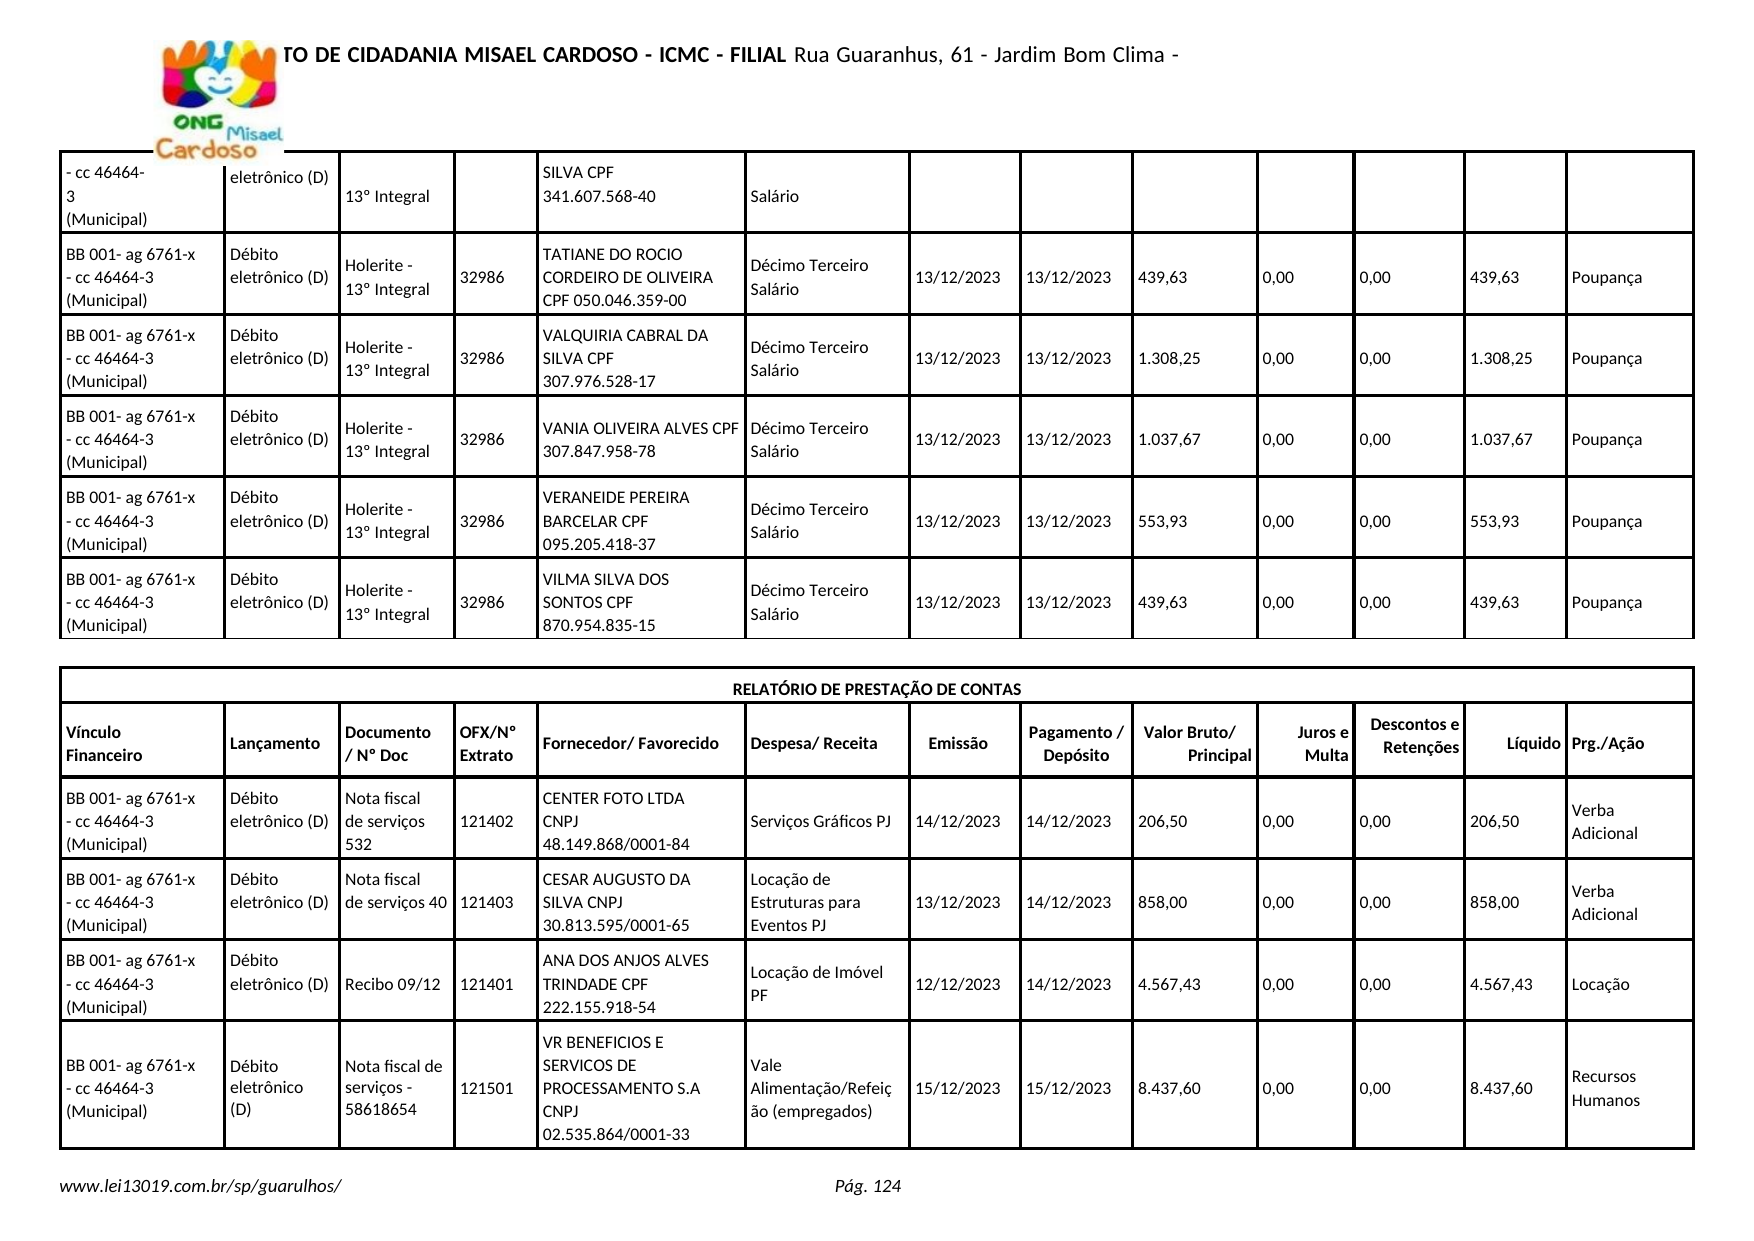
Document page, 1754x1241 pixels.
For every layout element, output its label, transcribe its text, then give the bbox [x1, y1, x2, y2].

table_cell CENTER FOTO LTDA CNPJ 48.149.868/0001-84 [539, 779, 744, 857]
table_cell 121501 [456, 1022, 536, 1147]
table_cell 439,63 [1466, 559, 1565, 637]
table_cell 0,00 [1356, 860, 1463, 938]
table_cell 0,00 [1356, 316, 1463, 394]
table_cell 32986 [456, 234, 536, 312]
table_cell [1466, 153, 1565, 231]
table_cell 14/12/2023 [1022, 779, 1131, 857]
table_cell Vale Alimentação/Refeiç ão (empregados) [747, 1022, 908, 1147]
table_cell 13/12/2023 [911, 397, 1019, 475]
table_cell Débito eletrônico (D) [226, 941, 338, 1019]
table_cell Poupança [1568, 559, 1692, 637]
table_cell Décimo Terceiro Salário [747, 559, 908, 637]
table_cell 858,00 [1134, 860, 1256, 938]
table_cell Poupança [1568, 478, 1692, 556]
table_cell BB 001- ag 6761-x - cc 46464-3 (Municipal) [62, 316, 223, 394]
table_cell 13/12/2023 [1022, 559, 1131, 637]
table_cell 0,00 [1259, 234, 1352, 312]
table_cell Pagamento / Depósito [1022, 704, 1131, 775]
table_cell Salário [747, 153, 908, 231]
table_cell Décimo Terceiro Salário [747, 234, 908, 312]
table_cell 13/12/2023 [1022, 478, 1131, 556]
table_cell 14/12/2023 [1022, 860, 1131, 938]
table_cell Holerite - 13º Integral [341, 316, 453, 394]
table_cell VANIA OLIVEIRA ALVES CPF 307.847.958-78 [539, 397, 744, 475]
table_cell 15/12/2023 [1022, 1022, 1131, 1147]
table_cell 1.037,67 [1134, 397, 1256, 475]
table_cell Débito eletrônico (D) [226, 559, 338, 637]
table_cell TATIANE DO ROCIO CORDEIRO DE OLIVEIRA CPF 050.046.359-00 [539, 234, 744, 312]
table_cell 0,00 [1356, 234, 1463, 312]
table_cell 13/12/2023 [911, 860, 1019, 938]
table_cell Fornecedor/ Favorecido [539, 704, 744, 775]
table_cell 1.308,25 [1466, 316, 1565, 394]
table_cell BB 001- ag 6761-x - cc 46464-3 (Municipal) [62, 941, 223, 1019]
table_cell Débito eletrônico (D) [226, 478, 338, 556]
table_cell Juros e Multa [1259, 704, 1352, 775]
table_cell eletrônico (D) [226, 153, 338, 231]
table_cell Holerite - 13º Integral [341, 559, 453, 637]
table_cell BB 001- ag 6761-x - cc 46464-3 (Municipal) [62, 1022, 223, 1147]
table_cell Locação de Imóvel PF [747, 941, 908, 1019]
table_cell 13/12/2023 [1022, 316, 1131, 394]
table_cell Poupança [1568, 234, 1692, 312]
table_cell Documento / Nº Doc [341, 704, 453, 775]
table_cell 13/12/2023 [911, 316, 1019, 394]
table_cell 0,00 [1259, 559, 1352, 637]
table_cell Recibo 09/12 [341, 941, 453, 1019]
table_cell Nota fiscal de serviços 532 [341, 779, 453, 857]
table_cell Débito eletrônico (D) [226, 316, 338, 394]
table_cell 4.567,43 [1466, 941, 1565, 1019]
table_cell 0,00 [1356, 478, 1463, 556]
table_cell 32986 [456, 478, 536, 556]
table_cell BB 001- ag 6761-x - cc 46464-3 (Municipal) [62, 234, 223, 312]
table_cell ANA DOS ANJOS ALVES TRINDADE CPF 222.155.918-54 [539, 941, 744, 1019]
table_cell 439,63 [1134, 559, 1256, 637]
table_cell 0,00 [1259, 316, 1352, 394]
table_cell 0,00 [1259, 941, 1352, 1019]
table_cell 14/12/2023 [1022, 941, 1131, 1019]
table_cell Locação de Estruturas para Eventos PJ [747, 860, 908, 938]
table_cell 0,00 [1259, 779, 1352, 857]
table_cell Líquido [1466, 704, 1565, 775]
table_cell 13/12/2023 [1022, 234, 1131, 312]
table_cell 1.308,25 [1134, 316, 1256, 394]
table_cell 0,00 [1259, 478, 1352, 556]
table_cell [1022, 153, 1131, 231]
table_cell Descontos e Retenções [1356, 704, 1463, 775]
table_cell 12/12/2023 [911, 941, 1019, 1019]
table_cell 121402 [456, 779, 536, 857]
table_cell Poupança [1568, 397, 1692, 475]
table_cell 553,93 [1466, 478, 1565, 556]
table_cell Recursos Humanos [1568, 1022, 1692, 1147]
table_cell Débito eletrônico (D) [226, 397, 338, 475]
table_cell 13/12/2023 [911, 234, 1019, 312]
table_cell BB 001- ag 6761-x - cc 46464-3 (Municipal) [62, 478, 223, 556]
table_cell Locação [1568, 941, 1692, 1019]
table_cell 1.037,67 [1466, 397, 1565, 475]
table_cell [1568, 153, 1692, 231]
table_cell Verba Adicional [1568, 860, 1692, 938]
table_cell Débito eletrônico (D) [226, 1022, 338, 1147]
table_cell 0,00 [1259, 397, 1352, 475]
table_cell [456, 153, 536, 231]
table_cell Prg./Ação [1568, 704, 1692, 775]
table_cell 0,00 [1356, 779, 1463, 857]
table_cell 553,93 [1134, 478, 1256, 556]
table_cell VILMA SILVA DOS SONTOS CPF 870.954.835-15 [539, 559, 744, 637]
table_cell Holerite - 13º Integral [341, 478, 453, 556]
table_cell Serviços Gráficos PJ [747, 779, 908, 857]
table_cell 32986 [456, 559, 536, 637]
table_cell VALQUIRIA CABRAL DA SILVA CPF 307.976.528-17 [539, 316, 744, 394]
table_cell 32986 [456, 397, 536, 475]
table_cell [1356, 153, 1463, 231]
table_cell 0,00 [1356, 559, 1463, 637]
table_cell 8.437,60 [1466, 1022, 1565, 1147]
table_header RELATÓRIO DE PRESTAÇÃO DE CONTAS [62, 669, 1692, 701]
table_cell CESAR AUGUSTO DA SILVA CNPJ 30.813.595/0001-65 [539, 860, 744, 938]
table_cell BB 001- ag 6761-x - cc 46464-3 (Municipal) [62, 860, 223, 938]
table_cell 439,63 [1466, 234, 1565, 312]
table_cell 206,50 [1134, 779, 1256, 857]
table_cell [911, 153, 1019, 231]
table_cell BB 001- ag 6761-x - cc 46464-3 (Municipal) [62, 779, 223, 857]
table_cell Holerite - 13º Integral [341, 234, 453, 312]
table_cell 0,00 [1356, 397, 1463, 475]
table_cell 14/12/2023 [911, 779, 1019, 857]
table_cell 121401 [456, 941, 536, 1019]
table_cell [1134, 153, 1256, 231]
table_cell Nota fiscal de serviços - 58618654 [341, 1022, 453, 1147]
table_cell 121403 [456, 860, 536, 938]
table_cell Débito eletrônico (D) [226, 234, 338, 312]
table_cell Poupança [1568, 316, 1692, 394]
table_cell 13/12/2023 [1022, 397, 1131, 475]
table_cell 206,50 [1466, 779, 1565, 857]
table_cell [1259, 153, 1352, 231]
table_cell Nota fiscal de serviços 40 [341, 860, 453, 938]
table_cell Vínculo Financeiro [62, 704, 223, 775]
table_cell 13/12/2023 [911, 559, 1019, 637]
table_cell Valor Bruto/ Principal [1134, 704, 1256, 775]
table_cell Décimo Terceiro Salário [747, 478, 908, 556]
table_cell Holerite - 13º Integral [341, 397, 453, 475]
table_cell Lançamento [226, 704, 338, 775]
table_cell 0,00 [1259, 1022, 1352, 1147]
table_cell Débito eletrônico (D) [226, 779, 338, 857]
table_cell 4.567,43 [1134, 941, 1256, 1019]
table_cell BB 001- ag 6761-x - cc 46464-3 (Municipal) [62, 559, 223, 637]
table_cell 439,63 [1134, 234, 1256, 312]
table_cell - cc 46464-3 (Municipal) [62, 153, 223, 231]
table_cell 0,00 [1259, 860, 1352, 938]
table_cell Décimo Terceiro Salário [747, 397, 908, 475]
table_cell 0,00 [1356, 941, 1463, 1019]
table_cell Despesa/ Receita [747, 704, 908, 775]
table_cell 858,00 [1466, 860, 1565, 938]
table_cell SILVA CPF 341.607.568-40 [539, 153, 744, 231]
table_cell Emissão [911, 704, 1019, 775]
table_cell 15/12/2023 [911, 1022, 1019, 1147]
table_cell Débito eletrônico (D) [226, 860, 338, 938]
table_cell BB 001- ag 6761-x - cc 46464-3 (Municipal) [62, 397, 223, 475]
table_cell 0,00 [1356, 1022, 1463, 1147]
table_cell - 13º Integral [341, 153, 453, 231]
table_cell Verba Adicional [1568, 779, 1692, 857]
table_cell OFX/Nº Extrato [456, 704, 536, 775]
table_cell 8.437,60 [1134, 1022, 1256, 1147]
table_cell 32986 [456, 316, 536, 394]
table_cell Décimo Terceiro Salário [747, 316, 908, 394]
table_cell VERANEIDE PEREIRA BARCELAR CPF 095.205.418-37 [539, 478, 744, 556]
table_cell VR BENEFICIOS E SERVICOS DE PROCESSAMENTO S.A CNPJ 02.535.864/0001-33 [539, 1022, 744, 1147]
table_cell 13/12/2023 [911, 478, 1019, 556]
